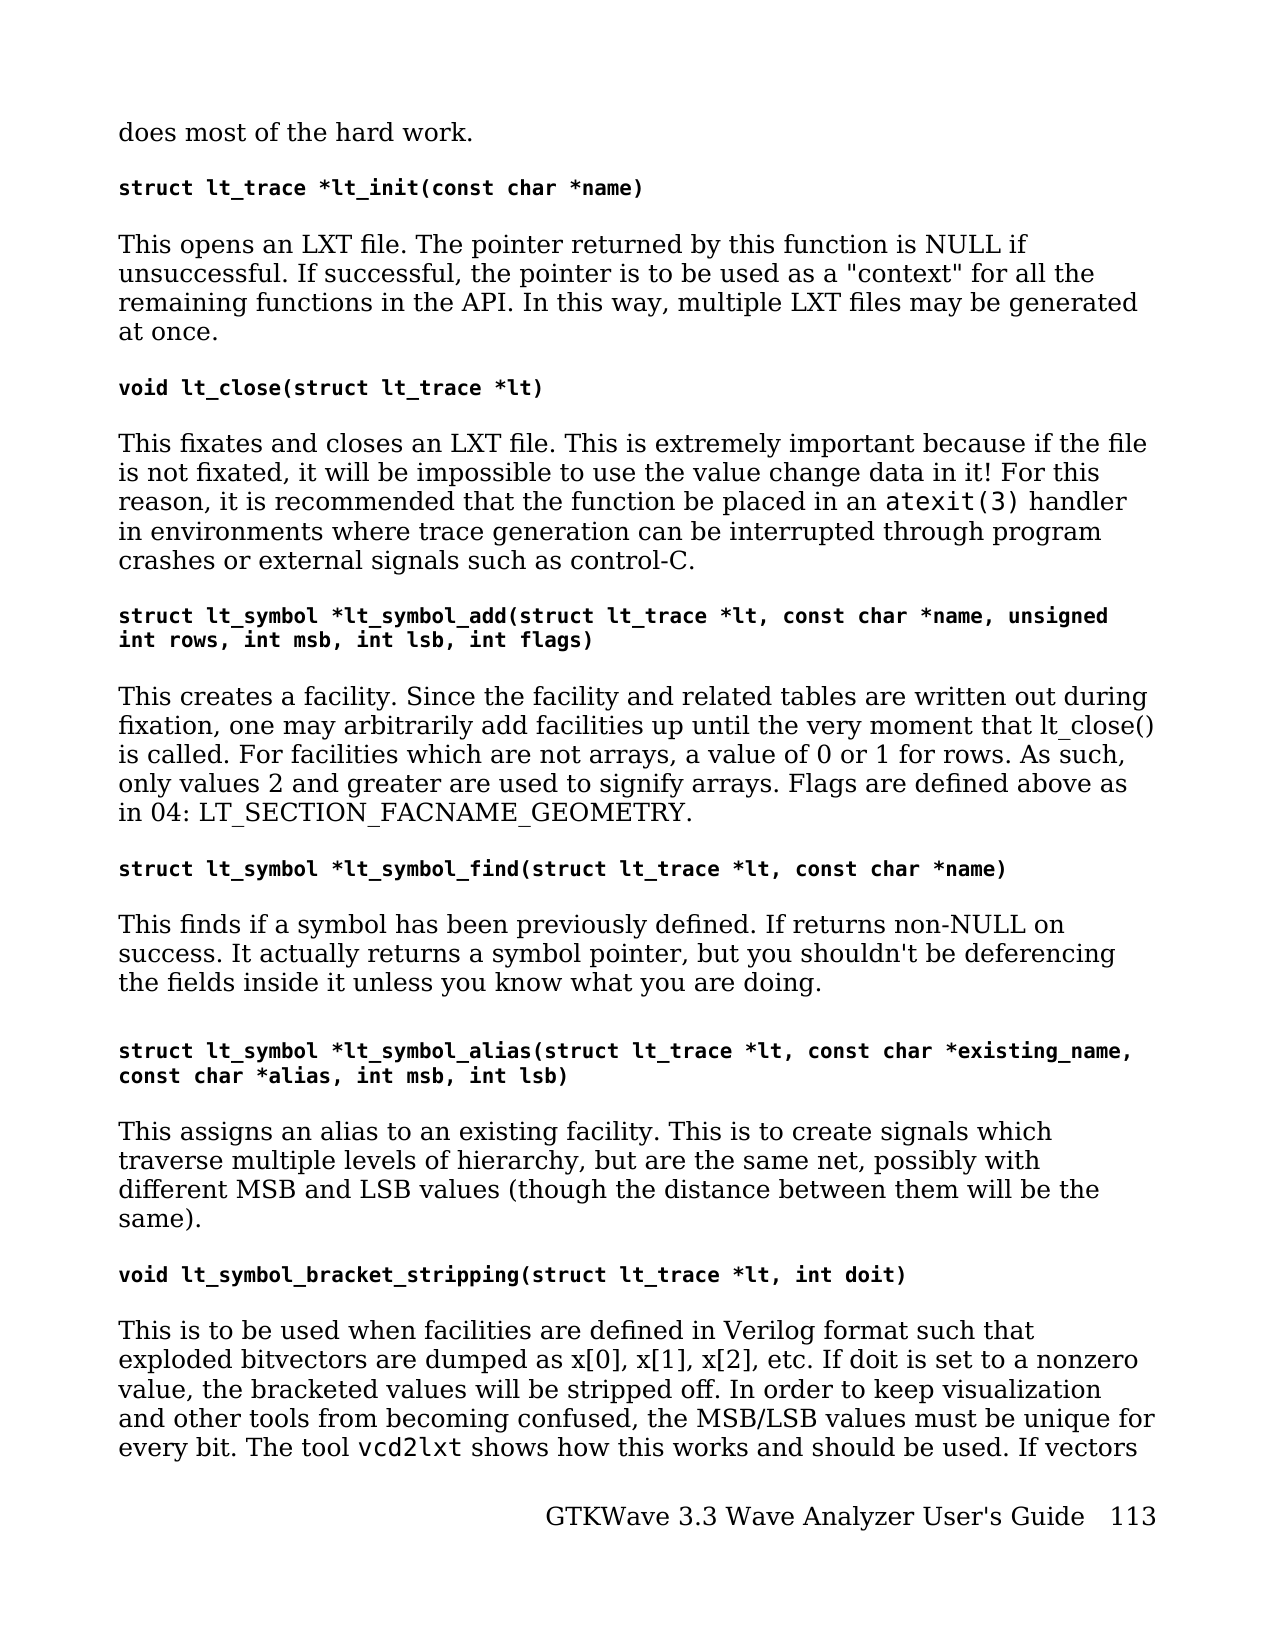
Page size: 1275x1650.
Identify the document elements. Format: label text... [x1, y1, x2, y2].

text This opens an LXT file. The pointer returned by this function is NULL if unsuccessful. If successful, the pointer is to be used as a "context" for all the remaining functions in the API. In this way, multiple LXT files may be generated at once. [118, 201, 1157, 347]
text This fixates and closes an LXT file. This is extremely important because if the file is not fixated, it will be impossible to use the value change data in it! For this reason, it is recommended that the function be placed in an atexit(3) handler in environments where trace generation can be interrupted through program crashes or external signals such as control-C. [118, 400, 1157, 575]
text does most of the hard work. [118, 118, 1157, 147]
text void lt_symbol_bracket_stripping(struct lt_trace *lt, int doit) [118, 1263, 1157, 1287]
text This is to be used when facilities are defined in Verilog format such that exploded bitvectors are dumped as x[0], x[1], x[2], etc. If doit is set to a nonzero value, the bracketed values will be stripped off. In order to keep visualization and other tools from becoming confused, the MSB/LSB values must be unique for every bit. The tool vcd2lxt shows how this works and should be used. If vectors [118, 1287, 1157, 1462]
text struct lt_symbol *lt_symbol_alias(struct lt_trace *lt, const char *existing_name, const char *alias, int msb, int lsb) [118, 1039, 1157, 1088]
text This assigns an alias to an existing facility. This is to create signals which traverse multiple levels of hierarchy, but are the same net, possibly with different MSB and LSB values (though the distance between them will be the same). [118, 1088, 1157, 1234]
text struct lt_trace *lt_init(const char *name) [118, 176, 1157, 201]
text This finds if a symbol has been previously defined. If returns non-NULL on success. It actually returns a symbol pointer, but you shouldn't be deferencing the fields inside it unless you know what you are doing. [118, 881, 1157, 998]
text struct lt_symbol *lt_symbol_add(struct lt_trace *lt, const char *name, unsigned int rows, int msb, int lsb, int flags) [118, 604, 1157, 653]
text This creates a facility. Since the facility and related tables are written out during fixation, one may arbitrarily add facilities up until the very moment that lt_close() is called. For facilities which are not arrays, a value of 0 or 1 for rows. As such, only values 2 and greater are used to signify arrays. Flags are defined above as in 04: LT_SECTION_FACNAME_GEOMETRY. [118, 653, 1157, 828]
text struct lt_symbol *lt_symbol_find(struct lt_trace *lt, const char *name) [118, 857, 1157, 881]
text void lt_close(struct lt_trace *lt) [118, 376, 1157, 400]
